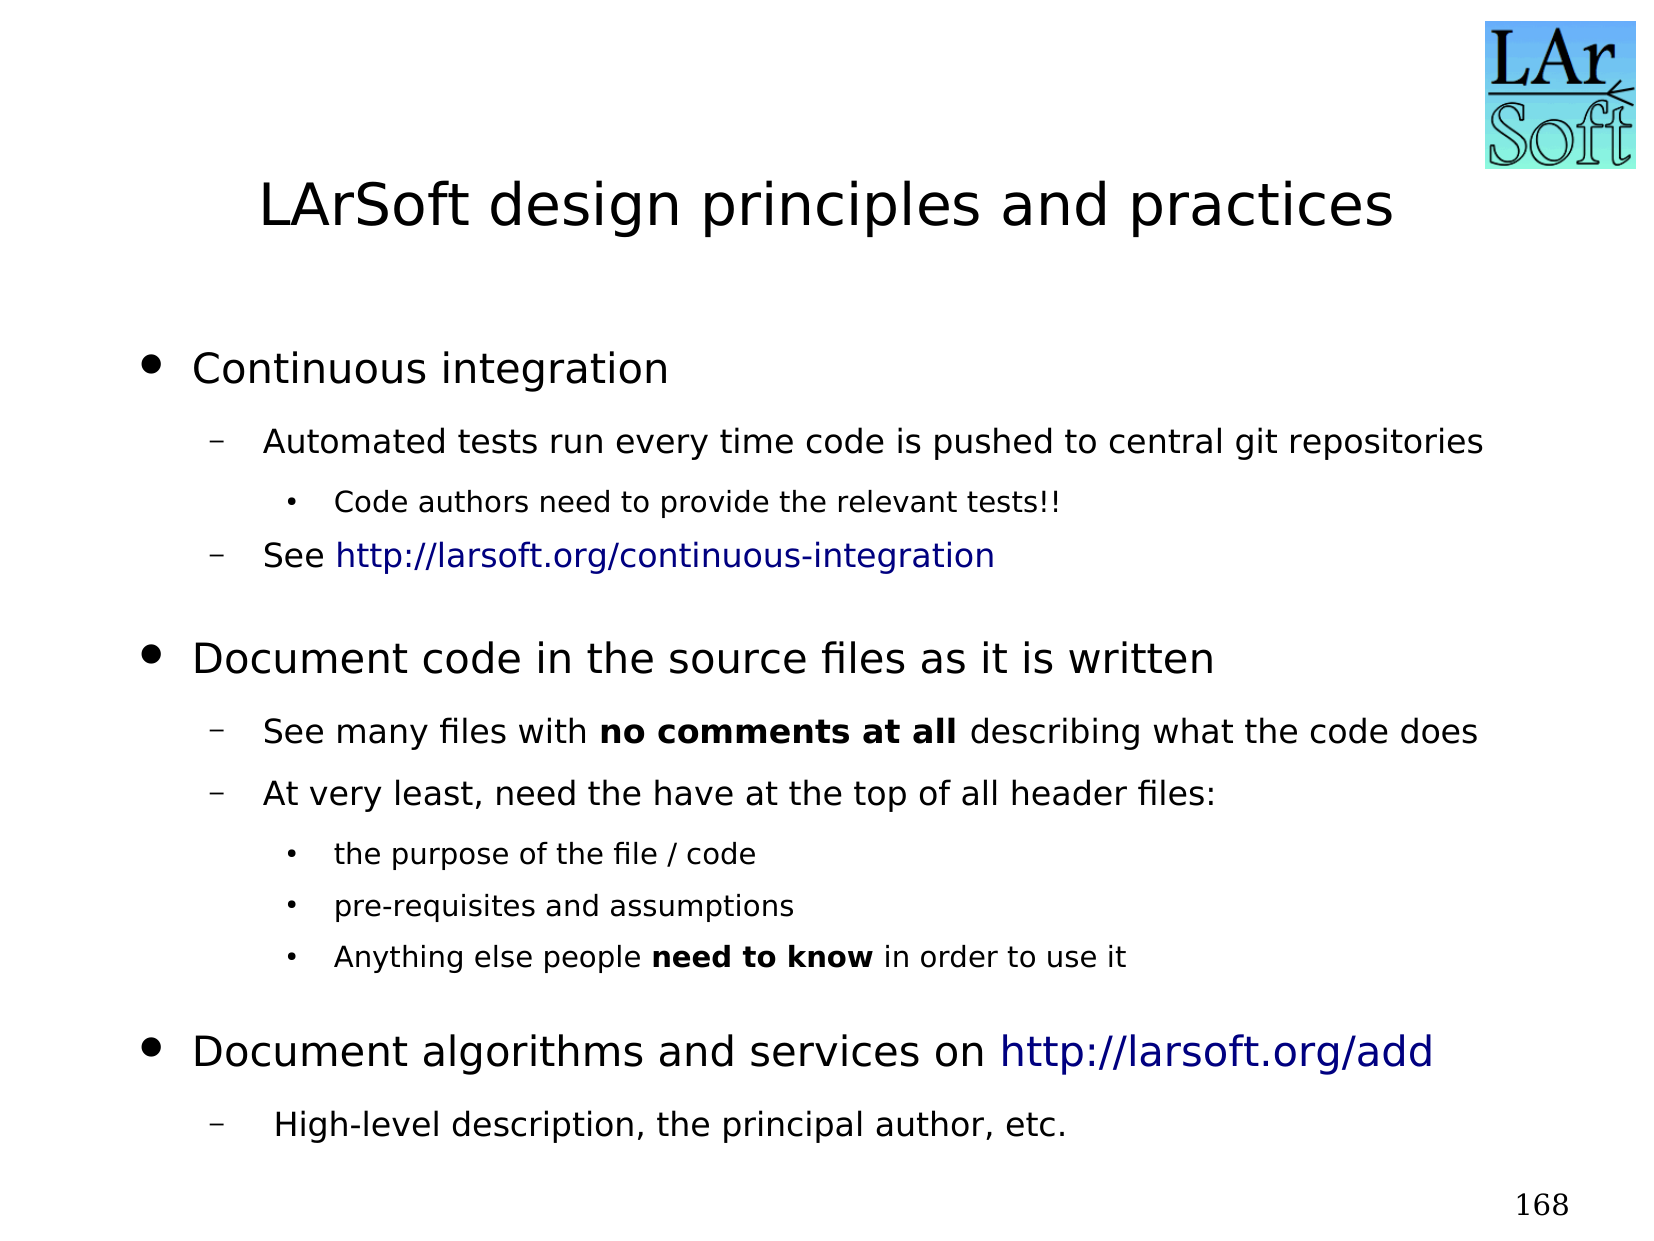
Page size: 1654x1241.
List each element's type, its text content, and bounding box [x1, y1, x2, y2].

title LArSoft design principles and practices [121, 102, 1533, 310]
list Continuous integration Automated tests run every time code is pushed to central git repositories Code authors need to provide the relevant tests!! See http://larsoft.org/continuous-integration Document code in the source files as it is written See many files with no comments at all describing what the code does At very least, need the have at the top of all header files: the purpose of the file / code pre-requisites and assumptions Anything else people need to know in order to use it Document algorithms and services on http://larsoft.org/add High-level description, the principal author, etc. [121, 344, 1533, 1145]
picture [1485, 21, 1636, 169]
